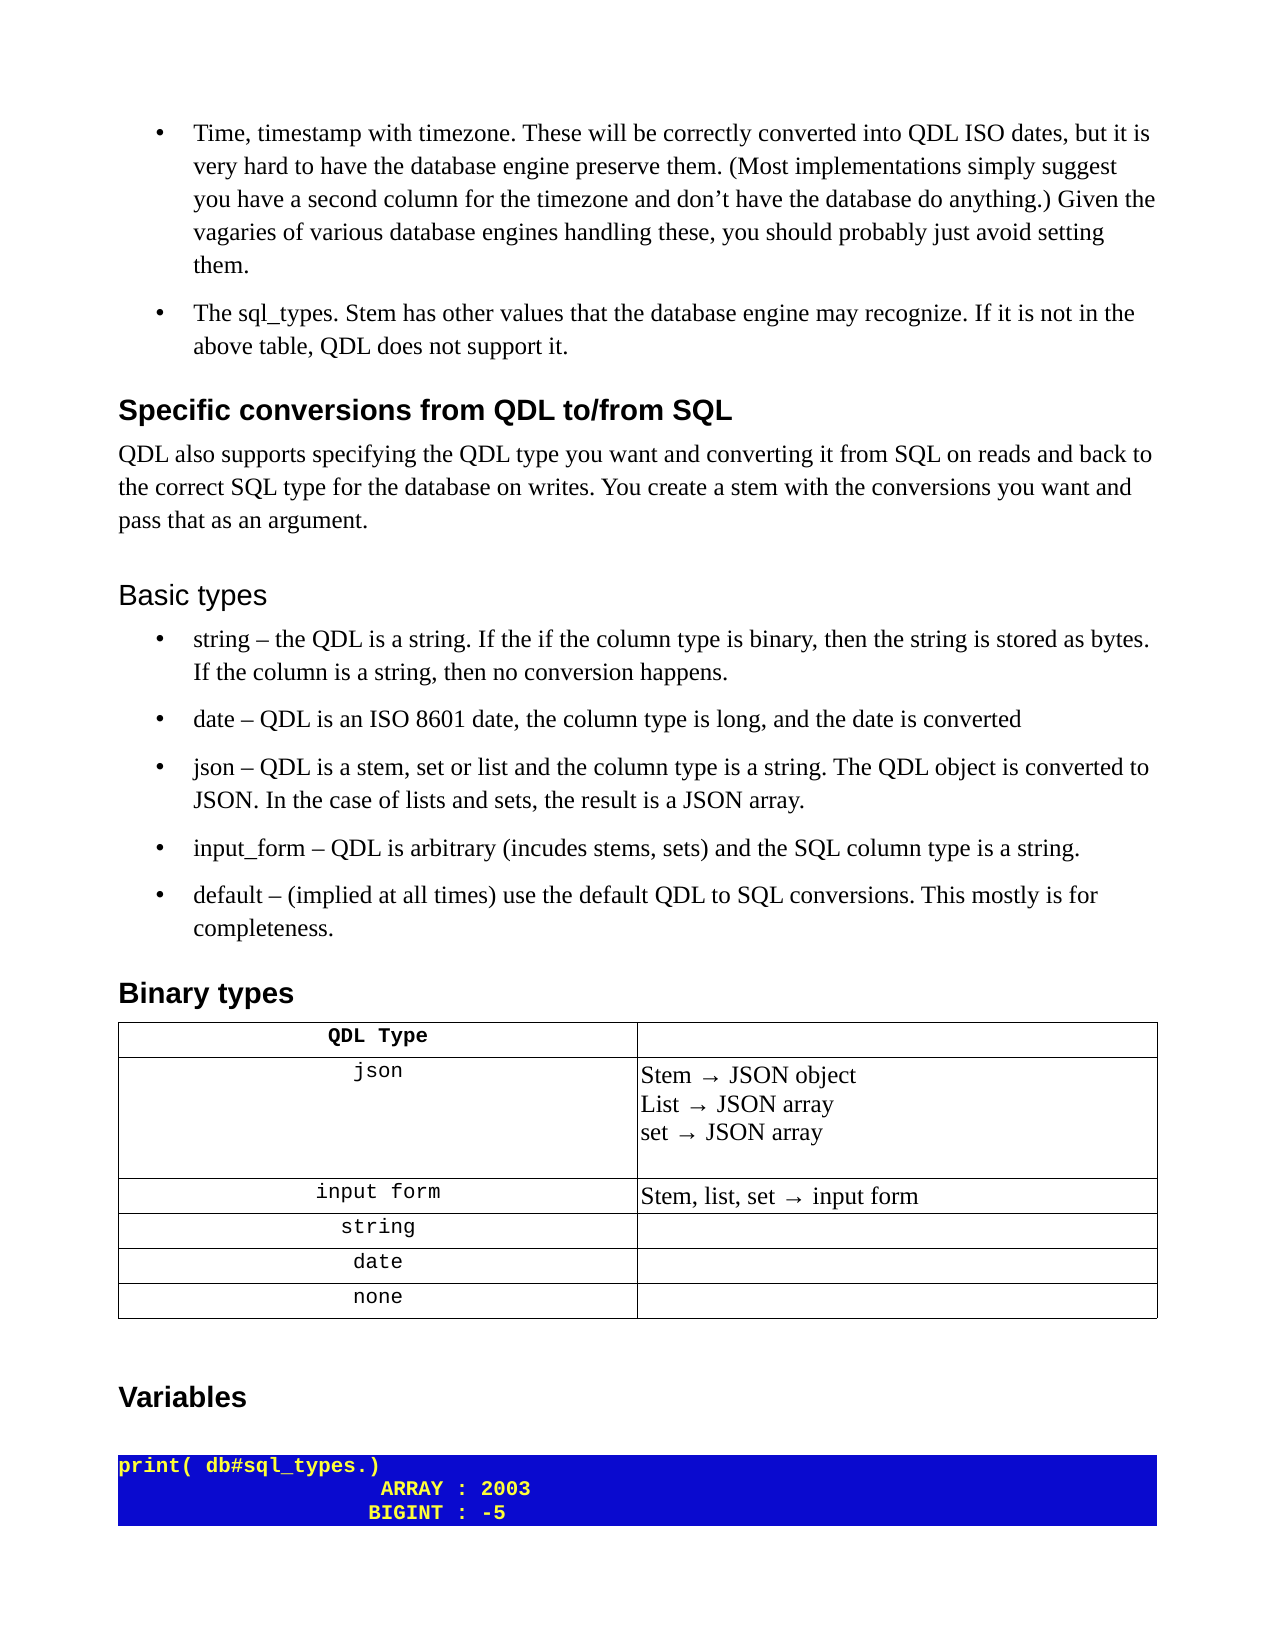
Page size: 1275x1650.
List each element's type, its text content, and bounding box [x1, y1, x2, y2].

table_cell Stem, list, set → input form [638, 1179, 1157, 1213]
list default – (implied at all times) use the default QDL to SQL conversions. This mostly is for completeness. [156, 880, 1157, 942]
text ARRAY : 2003 [118, 1478, 1157, 1502]
subtitle Binary types [118, 976, 1157, 1009]
table_cell none [119, 1284, 637, 1317]
text print( db#sql_types.) [118, 1455, 1157, 1478]
list date – QDL is an ISO 8601 date, the column type is long, and the date is converted [156, 704, 1157, 733]
table_cell date [119, 1249, 637, 1283]
table_cell [638, 1214, 1157, 1248]
list Time, timestamp with timezone. These will be correctly converted into QDL ISO dates, but it is very hard to have the database engine preserve them. (Most implementations simply suggest you have a second column for the timezone and don’t have the database do anything.) Given the vagaries of various database engines handling these, you should probably just avoid setting them. [156, 118, 1157, 279]
list The sql_types. Stem has other values that the database engine may recognize. If it is not in the above table, QDL does not support it. [156, 298, 1157, 359]
list input_form – QDL is arbitrary (incudes stems, sets) and the SQL column type is a string. [156, 833, 1157, 862]
table_cell [638, 1249, 1157, 1283]
table_cell string [119, 1214, 637, 1248]
table_cell [638, 1284, 1157, 1317]
text QDL also supports specifying the QDL type you want and converting it from SQL on reads and back to the correct SQL type for the database on writes. You create a stem with the conversions you want and pass that as an argument. [118, 439, 1157, 534]
list json – QDL is a stem, set or list and the column type is a string. The QDL object is converted to JSON. In the case of lists and sets, the result is a JSON array. [156, 752, 1157, 814]
subtitle Variables [118, 1380, 1157, 1413]
table_cell Stem → JSON object List → JSON array set → JSON array [638, 1058, 1157, 1178]
table_cell json [119, 1058, 637, 1178]
table_header [638, 1023, 1157, 1057]
subtitle Basic types [118, 578, 1157, 611]
subtitle Specific conversions from QDL to/from SQL [118, 393, 1157, 427]
list string – the QDL is a string. If the if the column type is binary, then the string is stored as bytes. If the column is a string, then no conversion happens. [156, 624, 1157, 686]
text BIGINT : -5 [118, 1502, 1157, 1526]
table_cell input form [119, 1179, 637, 1213]
table_header QDL Type [119, 1023, 637, 1057]
